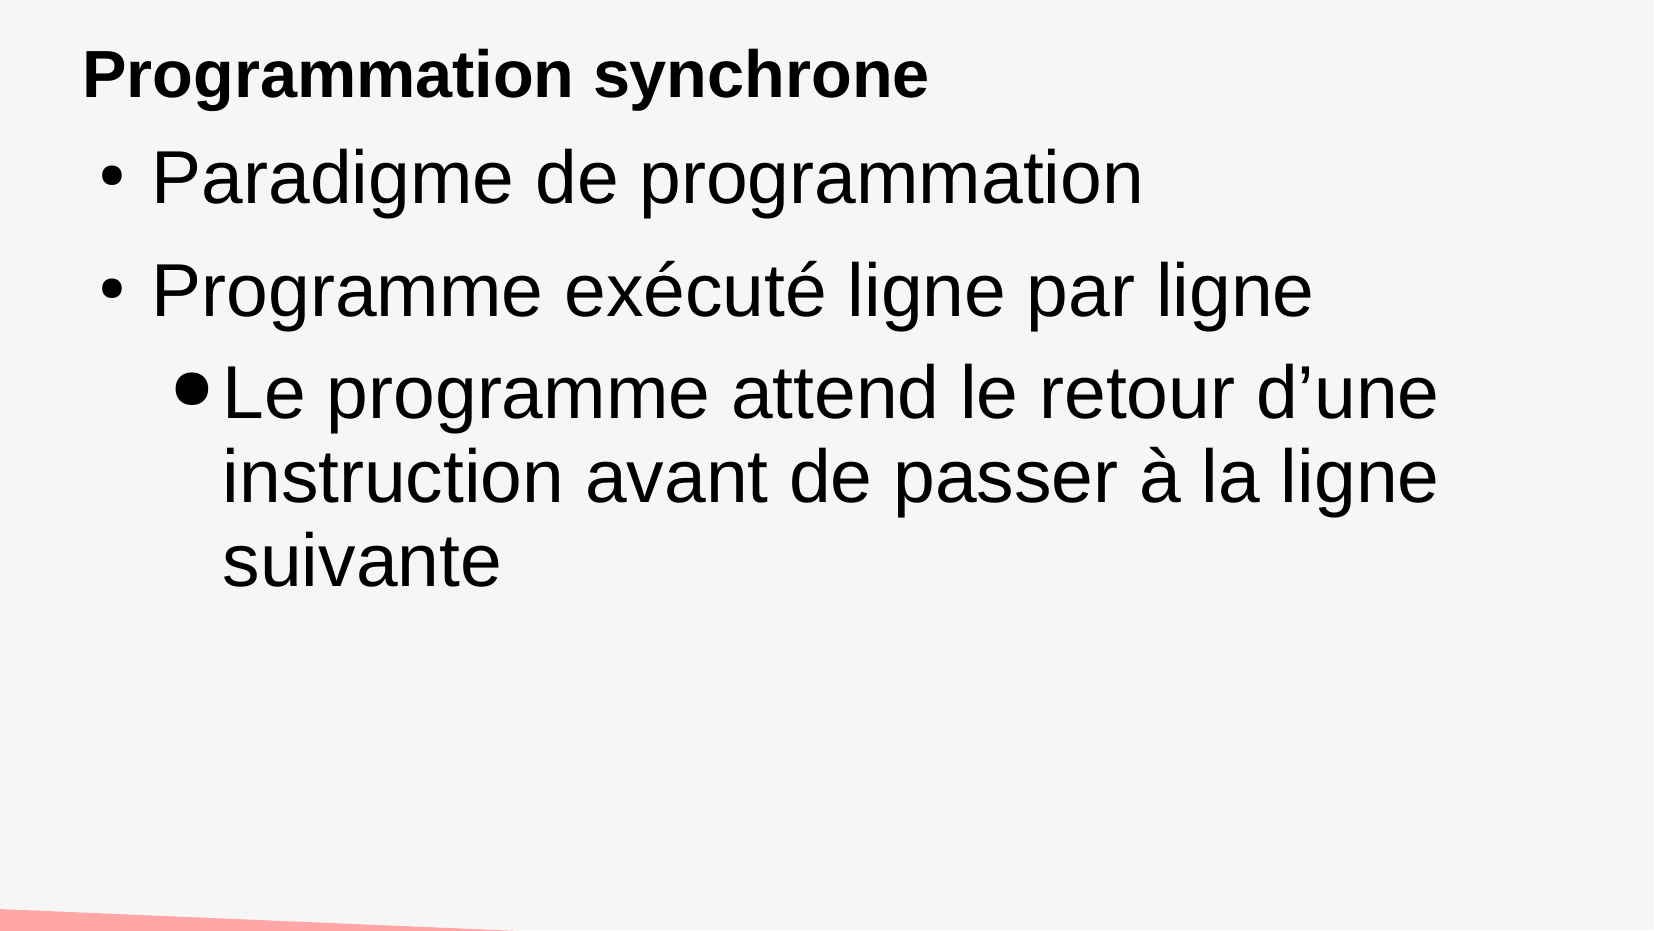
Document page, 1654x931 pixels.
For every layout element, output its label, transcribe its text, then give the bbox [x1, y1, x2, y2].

text_box [0, 909, 519, 931]
title Programmation synchrone [82, 37, 1571, 114]
list Paradigme de programmation Programme exécuté ligne par ligne Le programme attend le retour d’une instruction avant de passer à la ligne suivante [80, 135, 1620, 709]
